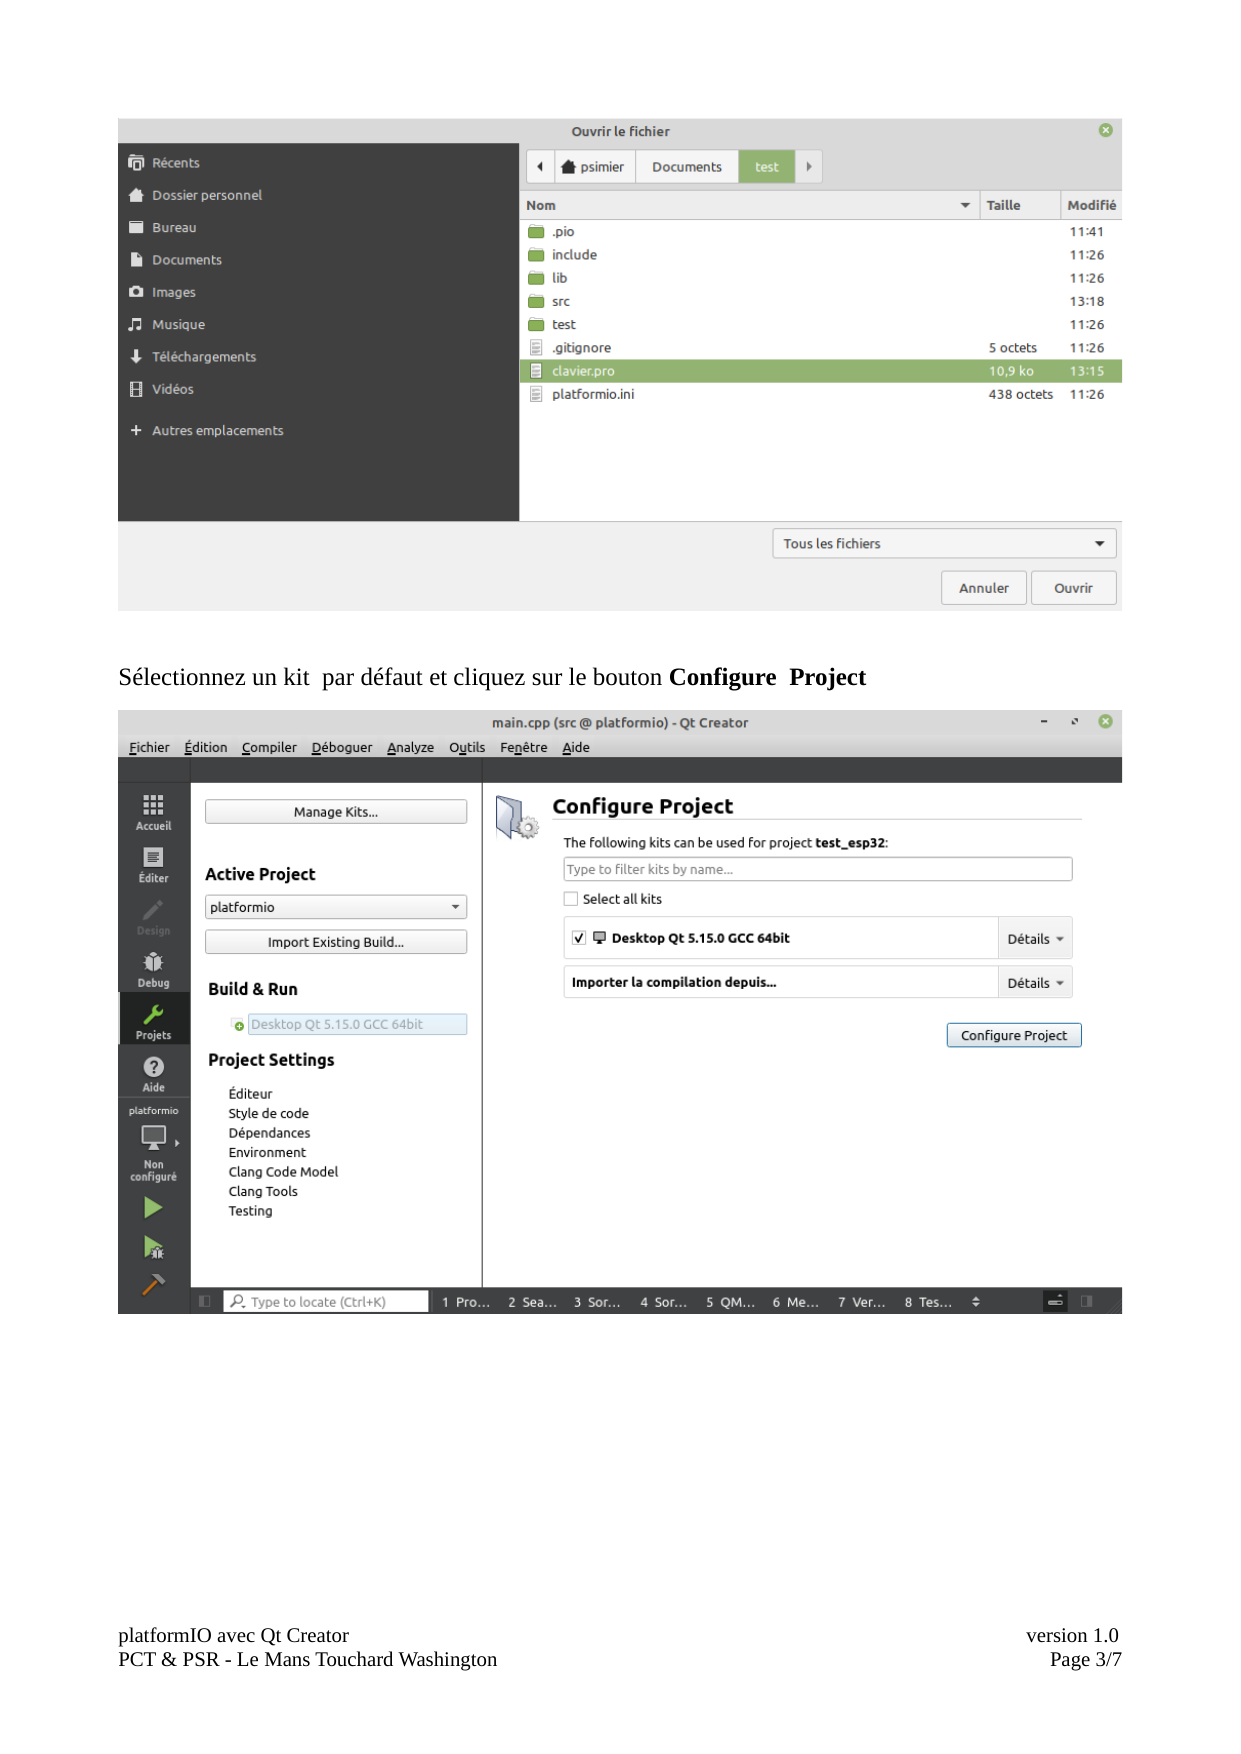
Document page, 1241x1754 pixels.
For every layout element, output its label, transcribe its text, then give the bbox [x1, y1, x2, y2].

picture [118, 710, 1123, 1314]
picture [118, 118, 1123, 611]
text Sélectionnez un kit par défaut et cliquez sur le bouton Configure Project [118, 662, 1122, 691]
